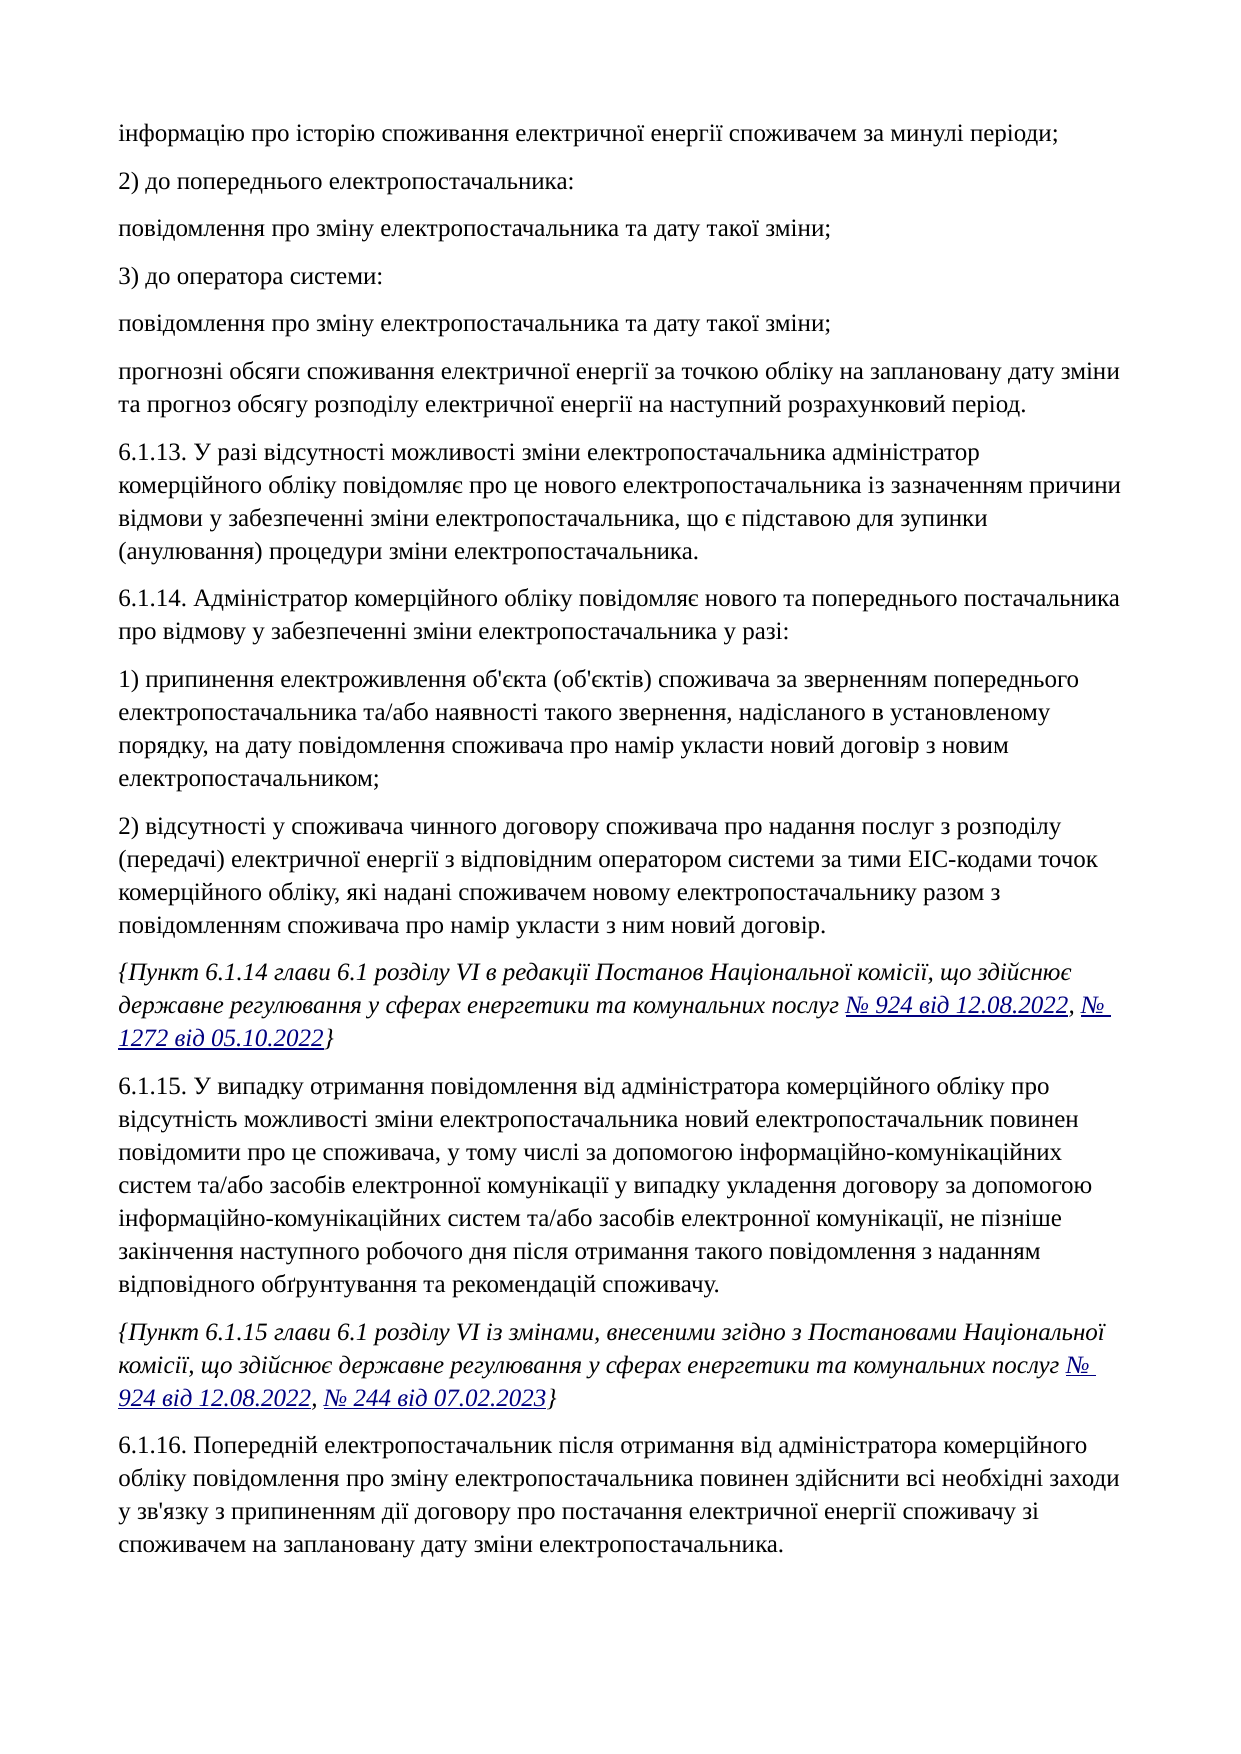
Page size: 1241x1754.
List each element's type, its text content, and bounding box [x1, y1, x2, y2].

text 2) до попереднього електропостачальника: [118, 166, 1122, 194]
text прогнозні обсяги споживання електричної енергії за точкою обліку на заплановану дату зміни та прогноз обсягу розподілу електричної енергії на наступний розрахунковий період. [118, 356, 1122, 418]
text інформацію про історію споживання електричної енергії споживачем за минулі періоди; [118, 118, 1122, 147]
text 6.1.15. У випадку отримання повідомлення від адміністратора комерційного обліку про відсутність можливості зміни електропостачальника новий електропостачальник повинен повідомити про це споживача, у тому числі за допомогою інформаційно-комунікаційних систем та/або засобів електронної комунікації у випадку укладення договору за допомогою інформаційно-комунікаційних систем та/або засобів електронної комунікації, не пізніше закінчення наступного робочого дня після отримання такого повідомлення з наданням відповідного обґрунтування та рекомендацій споживачу. [118, 1071, 1122, 1298]
text 6.1.14. Адміністратор комерційного обліку повідомляє нового та попереднього постачальника про відмову у забезпеченні зміни електропостачальника у разі: [118, 583, 1122, 645]
text 6.1.13. У разі відсутності можливості зміни електропостачальника адміністратор комерційного обліку повідомляє про це нового електропостачальника із зазначенням причини відмови у забезпеченні зміни електропостачальника, що є підставою для зупинки (анулювання) процедури зміни електропостачальника. [118, 437, 1122, 564]
text повідомлення про зміну електропостачальника та дату такої зміни; [118, 308, 1122, 337]
text повідомлення про зміну електропостачальника та дату такої зміни; [118, 213, 1122, 242]
text 1) припинення електроживлення об'єкта (об'єктів) споживача за зверненням попереднього електропостачальника та/або наявності такого звернення, надісланого в установленому порядку, на дату повідомлення споживача про намір укласти новий договір з новим електропостачальником; [118, 664, 1122, 792]
text 3) до оператора системи: [118, 261, 1122, 290]
text {Пункт 6.1.15 глави 6.1 розділу VI із змінами, внесеними згідно з Постановами Національної комісії, що здійснює державне регулювання у сферах енергетики та комунальних послуг № 924 від 12.08.2022, № 244 від 07.02.2023} [118, 1317, 1122, 1412]
text 6.1.16. Попередній електропостачальник після отримання від адміністратора комерційного обліку повідомлення про зміну електропостачальника повинен здійснити всі необхідні заходи у зв'язку з припиненням дії договору про постачання електричної енергії споживачу зі споживачем на заплановану дату зміни електропостачальника. [118, 1430, 1122, 1558]
text 2) відсутності у споживача чинного договору споживача про надання послуг з розподілу (передачі) електричної енергії з відповідним оператором системи за тими ЕІС-кодами точок комерційного обліку, які надані споживачем новому електропостачальнику разом з повідомленням споживача про намір укласти з ним новий договір. [118, 811, 1122, 938]
text {Пункт 6.1.14 глави 6.1 розділу VI в редакції Постанов Національної комісії, що здійснює державне регулювання у сферах енергетики та комунальних послуг № 924 від 12.08.2022, № 1272 від 05.10.2022} [118, 957, 1122, 1052]
